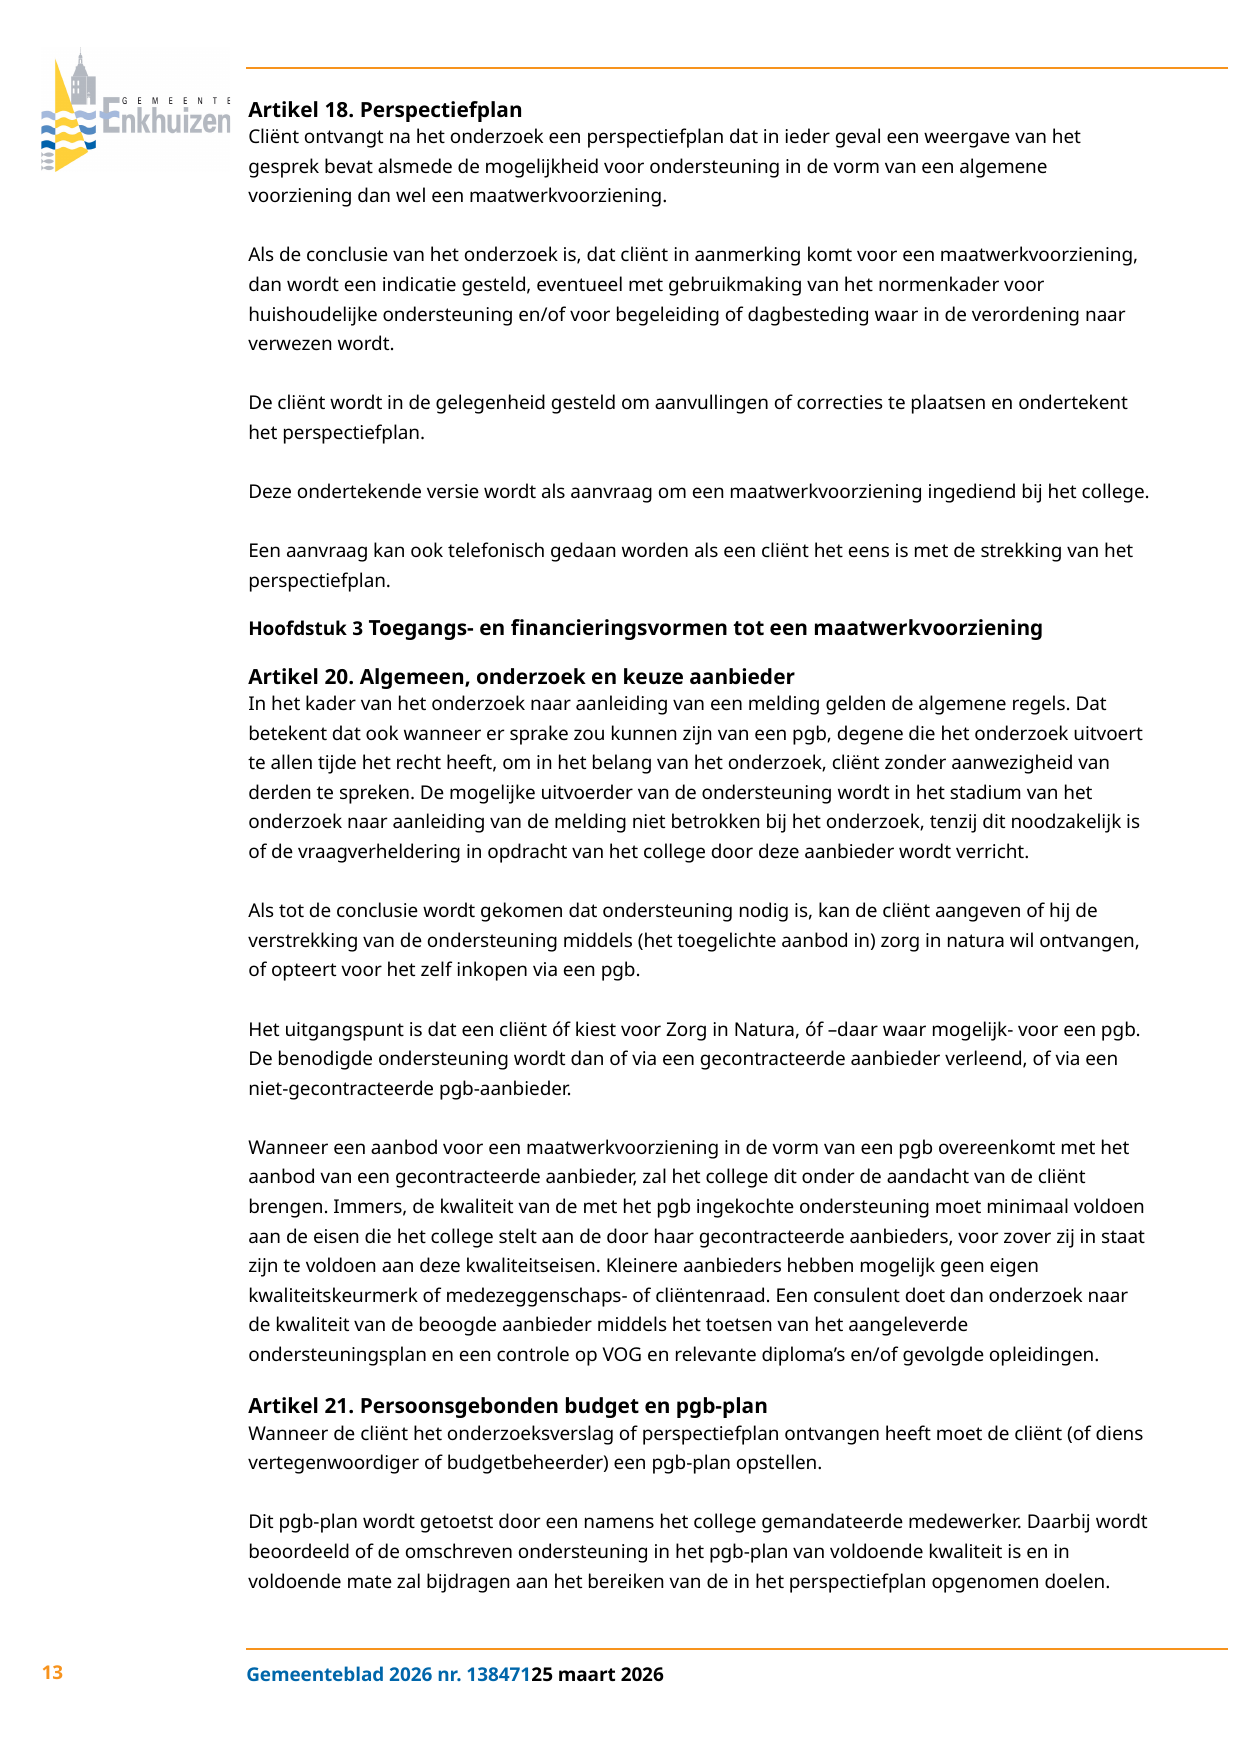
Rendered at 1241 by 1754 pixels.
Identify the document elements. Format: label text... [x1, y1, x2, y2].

text Artikel 20. Algemeen, onderzoek en keuze aanbieder [248, 662, 1152, 690]
text Hoofdstuk 3 Toegangs- en financieringsvormen tot een maatwerkvoorziening [248, 613, 1152, 641]
picture [41, 47, 231, 172]
text Deze ondertekende versie wordt als aanvraag om een maatwerkvoorziening ingediend bij het college. [248, 478, 1152, 504]
text De cliënt wordt in de gelegenheid gesteld om aanvullingen of correcties te plaatsen en ondertekent het perspectiefplan. [248, 389, 1152, 445]
text Artikel 18. Perspectiefplan [248, 95, 1152, 123]
text Wanneer een aanbod voor een maatwerkvoorziening in de vorm van een pgb overeenkomt met het aanbod van een gecontracteerde aanbieder, zal het college dit onder de aandacht van de cliënt brengen. Immers, de kwaliteit van de met het pgb ingekochte ondersteuning moet minimaal voldoen aan de eisen die het college stelt aan de door haar gecontracteerde aanbieders, voor zover zij in staat zijn te voldoen aan deze kwaliteitseisen. Kleinere aanbieders hebben mogelijk geen eigen kwaliteitskeurmerk of medezeggenschaps- of cliëntenraad. Een consulent doet dan onderzoek naar de kwaliteit van de beoogde aanbieder middels het toetsen van het aangeleverde ondersteuningsplan en een controle op VOG en relevante diploma’s en/of gevolgde opleidingen. [248, 1134, 1152, 1367]
text Het uitgangspunt is dat een cliënt óf kiest voor Zorg in Natura, óf –daar waar mogelijk- voor een pgb. De benodigde ondersteuning wordt dan of via een gecontracteerde aanbieder verleend, of via een niet-gecontracteerde pgb-aanbieder. [248, 1016, 1152, 1101]
text Artikel 21. Persoonsgebonden budget en pgb-plan [248, 1392, 1152, 1420]
text Cliënt ontvangt na het onderzoek een perspectiefplan dat in ieder geval een weergave van het gesprek bevat alsmede de mogelijkheid voor ondersteuning in de vorm van een algemene voorziening dan wel een maatwerkvoorziening. [248, 123, 1152, 208]
text Dit pgb-plan wordt getoetst door een namens het college gemandateerde medewerker. Daarbij wordt beoordeeld of de omschreven ondersteuning in het pgb-plan van voldoende kwaliteit is en in voldoende mate zal bijdragen aan het bereiken van de in het perspectiefplan opgenomen doelen. [248, 1509, 1152, 1594]
text In het kader van het onderzoek naar aanleiding van een melding gelden de algemene regels. Dat betekent dat ook wanneer er sprake zou kunnen zijn van een pgb, degene die het onderzoek uitvoert te allen tijde het recht heeft, om in het belang van het onderzoek, cliënt zonder aanwezigheid van derden te spreken. De mogelijke uitvoerder van de ondersteuning wordt in het stadium van het onderzoek naar aanleiding van de melding niet betrokken bij het onderzoek, tenzij dit noodzakelijk is of de vraagverheldering in opdracht van het college door deze aanbieder wordt verricht. [248, 690, 1152, 864]
text Wanneer de cliënt het onderzoeksverslag of perspectiefplan ontvangen heeft moet de cliënt (of diens vertegenwoordiger of budgetbeheerder) een pgb-plan opstellen. [248, 1420, 1152, 1475]
text Als tot de conclusie wordt gekomen dat ondersteuning nodig is, kan de cliënt aangeven of hij de verstrekking van de ondersteuning middels (het toegelichte aanbod in) zorg in natura wil ontvangen, of opteert voor het zelf inkopen via een pgb. [248, 897, 1152, 982]
text Als de conclusie van het onderzoek is, dat cliënt in aanmerking komt voor een maatwerkvoorziening, dan wordt een indicatie gesteld, eventueel met gebruikmaking van het normenkader voor huishoudelijke ondersteuning en/of voor begeleiding of dagbesteding waar in de verordening naar verwezen wordt. [248, 242, 1152, 356]
text Een aanvraag kan ook telefonisch gedaan worden als een cliënt het eens is met de strekking van het perspectiefplan. [248, 537, 1152, 593]
